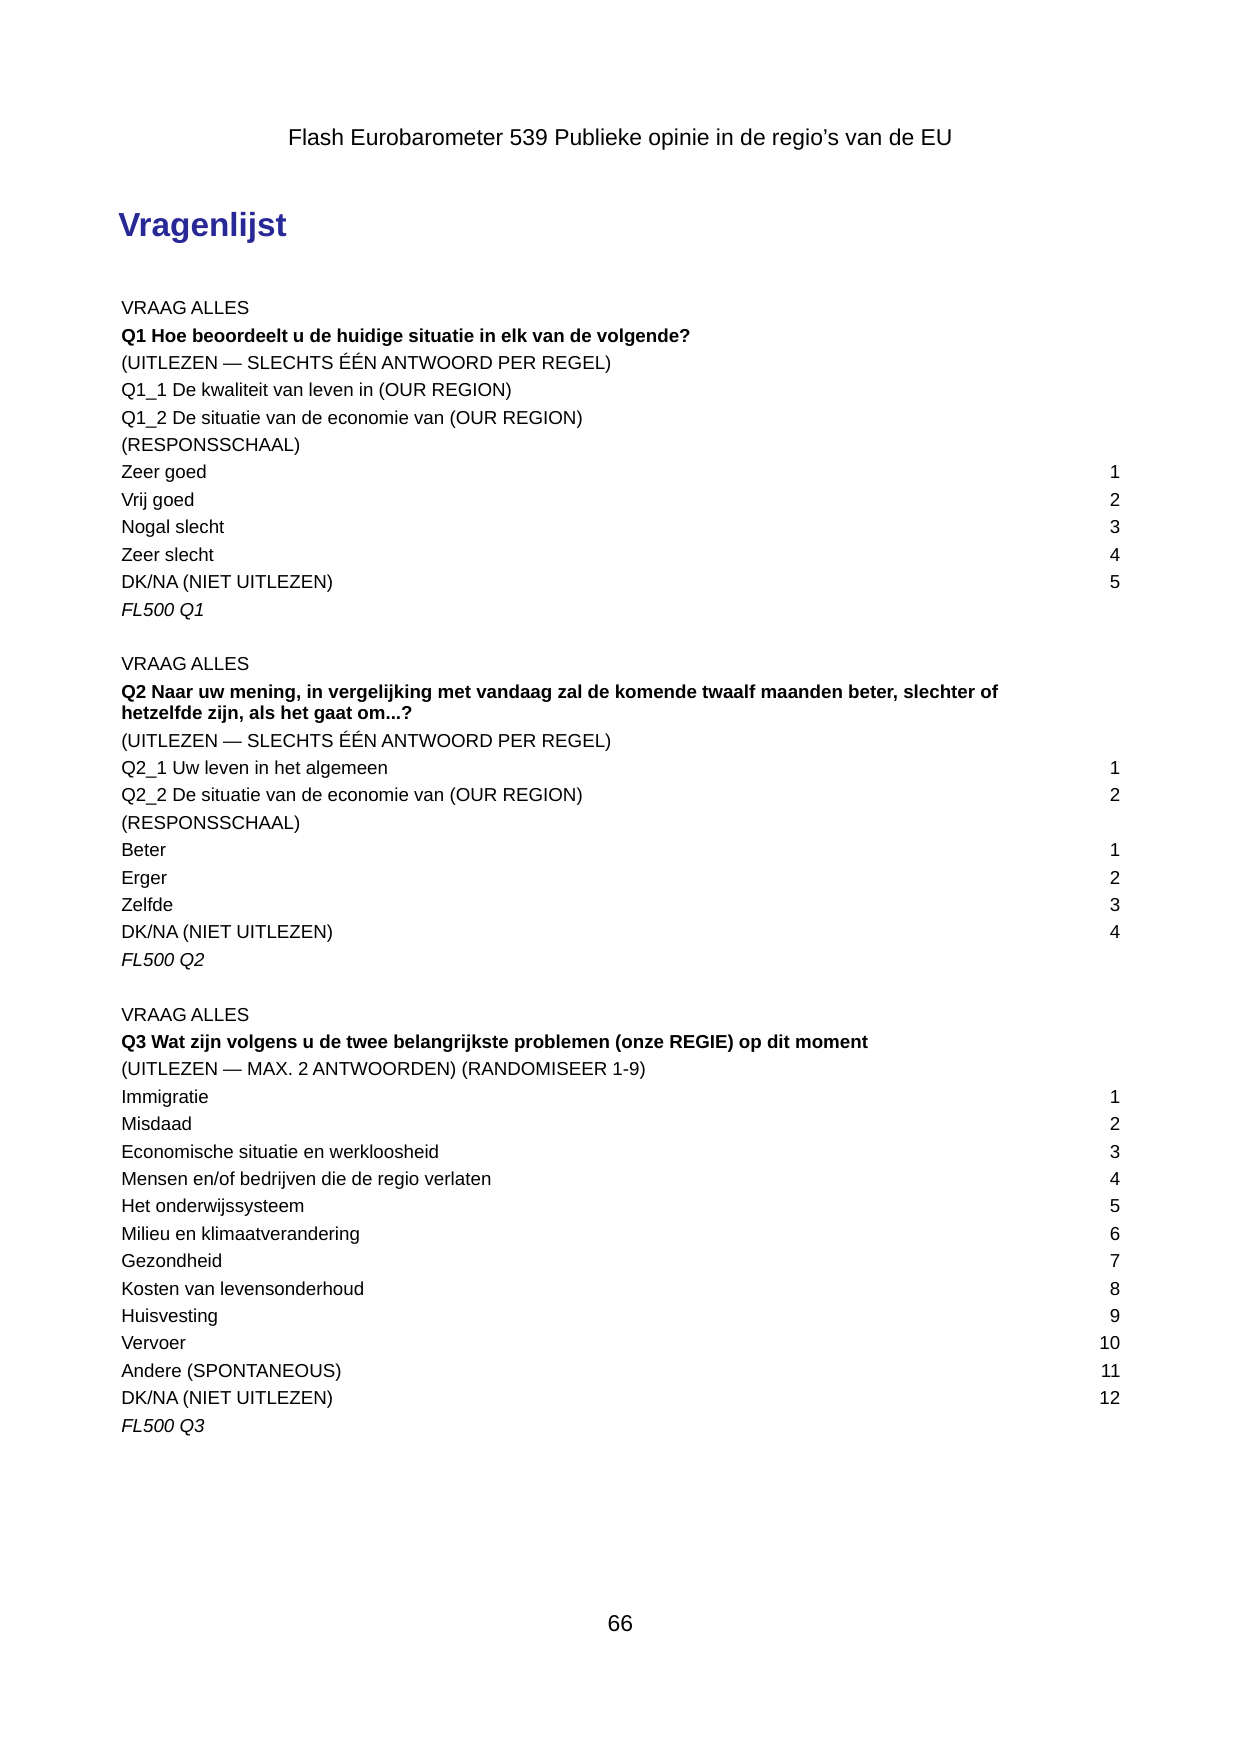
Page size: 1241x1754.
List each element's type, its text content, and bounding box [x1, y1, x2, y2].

table_cell 4 [1016, 541, 1123, 568]
table_cell Huisvesting [118, 1302, 1016, 1329]
table_cell (UITLEZEN — SLECHTS ÉÉN ANTWOORD PER REGEL) [118, 727, 1016, 754]
table_cell Q2 Naar uw mening, in vergelijking met vandaag zal de komende twaalf maanden beter, slechter of hetzelfde zijn, als het gaat om...? [118, 678, 1016, 727]
table_cell Kosten van levensonderhoud [118, 1275, 1016, 1302]
table_cell Q1_1 De kwaliteit van leven in (OUR REGION) [118, 376, 1016, 404]
table_cell DK/NA (NIET UITLEZEN) [118, 918, 1016, 946]
table_cell FL500 Q1 [118, 595, 1016, 623]
table_header VRAAG ALLES [118, 294, 1016, 321]
table_cell 1 [1016, 754, 1123, 781]
table_cell [1016, 973, 1123, 1001]
table_cell 9 [1016, 1302, 1123, 1329]
table_cell 2 [1016, 864, 1123, 891]
table_cell (RESPONSSCHAAL) [118, 809, 1016, 836]
table_cell Andere (SPONTANEOUS) [118, 1357, 1016, 1384]
table_cell [1016, 431, 1123, 458]
table_cell Q2_2 De situatie van de economie van (OUR REGION) [118, 781, 1016, 809]
table_cell 2 [1016, 1110, 1123, 1137]
table_cell 3 [1016, 513, 1123, 541]
table_cell Misdaad [118, 1110, 1016, 1137]
table_cell VRAAG ALLES [118, 650, 1016, 678]
table_cell DK/NA (NIET UITLEZEN) [118, 1384, 1016, 1411]
table_cell 2 [1016, 781, 1123, 809]
table_cell [1016, 946, 1123, 973]
table_cell VRAAG ALLES [118, 1001, 1016, 1028]
table_cell Q1 Hoe beoordeelt u de huidige situatie in elk van de volgende? [118, 321, 1016, 349]
table_cell (UITLEZEN — SLECHTS ÉÉN ANTWOORD PER REGEL) [118, 349, 1016, 376]
table_cell Q1_2 De situatie van de economie van (OUR REGION) [118, 404, 1016, 431]
table_cell [118, 973, 1016, 1001]
table_cell [1016, 595, 1123, 623]
table_cell 6 [1016, 1220, 1123, 1247]
table_cell Zelfde [118, 891, 1016, 918]
table_cell Milieu en klimaatverandering [118, 1220, 1016, 1247]
table_cell 1 [1016, 836, 1123, 863]
table_cell Q3 Wat zijn volgens u de twee belangrijkste problemen (onze REGIE) op dit moment [118, 1028, 1016, 1055]
table_cell Q2_1 Uw leven in het algemeen [118, 754, 1016, 781]
table_cell 5 [1016, 1192, 1123, 1220]
table_cell 11 [1016, 1357, 1123, 1384]
table_header [1016, 294, 1123, 321]
table_cell Nogal slecht [118, 513, 1016, 541]
table_cell Het onderwijssysteem [118, 1192, 1016, 1220]
table_cell FL500 Q3 [118, 1411, 1016, 1439]
table_cell Beter [118, 836, 1016, 863]
table_cell Economische situatie en werkloosheid [118, 1138, 1016, 1165]
table_cell [1016, 1055, 1123, 1083]
table_cell 3 [1016, 1138, 1123, 1165]
table_cell [1016, 623, 1123, 650]
table_cell Zeer slecht [118, 541, 1016, 568]
table_cell Zeer goed [118, 459, 1016, 486]
table_cell [1016, 349, 1123, 376]
table_cell Vrij goed [118, 486, 1016, 513]
table_cell DK/NA (NIET UITLEZEN) [118, 568, 1016, 595]
table_cell [1016, 1028, 1123, 1055]
table_cell [1016, 650, 1123, 678]
table_cell [1016, 376, 1123, 404]
table_cell [1016, 727, 1123, 754]
table_cell 7 [1016, 1247, 1123, 1274]
table_cell FL500 Q2 [118, 946, 1016, 973]
table_cell (UITLEZEN — MAX. 2 ANTWOORDEN) (RANDOMISEER 1-9) [118, 1055, 1016, 1083]
table_cell [1016, 678, 1123, 727]
table_cell 4 [1016, 918, 1123, 946]
table_cell 3 [1016, 891, 1123, 918]
table_cell Mensen en/of bedrijven die de regio verlaten [118, 1165, 1016, 1192]
table_cell Gezondheid [118, 1247, 1016, 1274]
table_cell [1016, 1001, 1123, 1028]
table_cell Immigratie [118, 1083, 1016, 1110]
table_cell 12 [1016, 1384, 1123, 1411]
table_cell 10 [1016, 1329, 1123, 1357]
table_cell Vervoer [118, 1329, 1016, 1357]
table_cell 1 [1016, 1083, 1123, 1110]
table_cell [1016, 809, 1123, 836]
table_cell Erger [118, 864, 1016, 891]
table_cell 5 [1016, 568, 1123, 595]
table_cell 1 [1016, 459, 1123, 486]
table_cell [1016, 404, 1123, 431]
subtitle Vragenlijst [118, 205, 1122, 243]
table_cell 4 [1016, 1165, 1123, 1192]
table_cell 2 [1016, 486, 1123, 513]
table_cell 8 [1016, 1275, 1123, 1302]
table_cell [118, 623, 1016, 650]
table_cell [1016, 321, 1123, 349]
table_cell (RESPONSSCHAAL) [118, 431, 1016, 458]
table_cell [1016, 1411, 1123, 1439]
